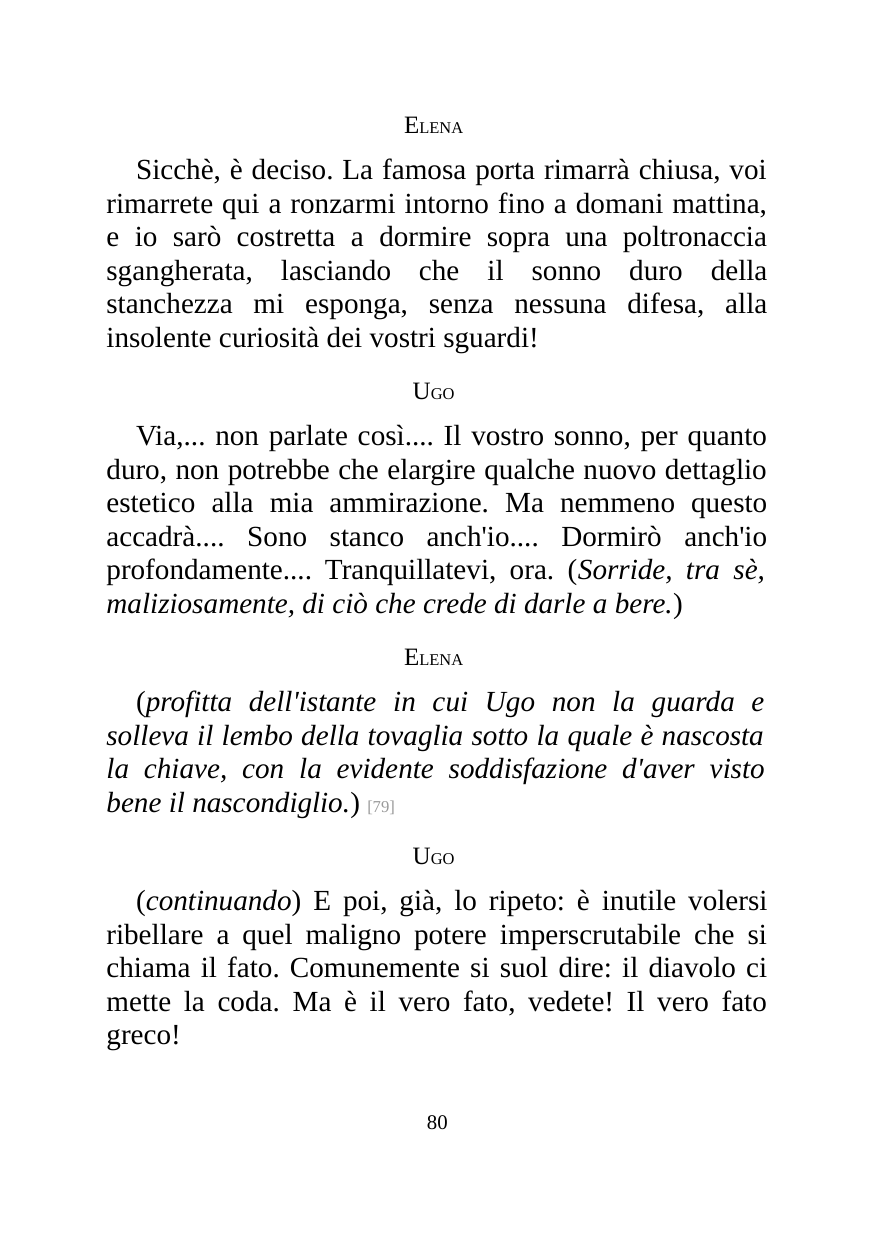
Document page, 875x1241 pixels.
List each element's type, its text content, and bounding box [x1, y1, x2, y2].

text Ugo [106, 372, 768, 406]
text Ugo [106, 837, 768, 871]
text (continuando) E poi, già, lo ripeto: è inutile volersi ribellare a quel maligno potere imperscrutabile che si chiama il fato. Comunemente si suol dire: il diavolo ci mette la coda. Ma è il vero fato, vedete! Il vero fato greco! [106, 883, 768, 1051]
text (profitta dell'istante in cui Ugo non la guarda e solleva il lembo della tovaglia sotto la quale è nascosta la chiave, con la evidente soddisfazione d'aver visto bene il nascondiglio.) [79] [106, 684, 768, 818]
text Sicchè, è deciso. La famosa porta rimarrà chiusa, voi rimarrete qui a ronzarmi intorno fino a domani mattina, e io sarò costretta a dormire sopra una poltronaccia sgangherata, lasciando che il sonno duro della stanchezza mi esponga, senza nessuna difesa, alla insolente curiosità dei vostri sguardi! [106, 152, 768, 353]
text Elena [106, 638, 768, 672]
text Elena [106, 106, 768, 140]
text Via,... non parlate così.... Il vostro sonno, per quanto duro, non potrebbe che elargire qualche nuovo dettaglio estetico alla mia ammirazione. Ma nemmeno questo accadrà.... Sono stanco anch'io.... Dormirò anch'io profondamente.... Tranquillatevi, ora. (Sorride, tra sè, maliziosamente, di ciò che crede di darle a bere.) [106, 418, 768, 619]
